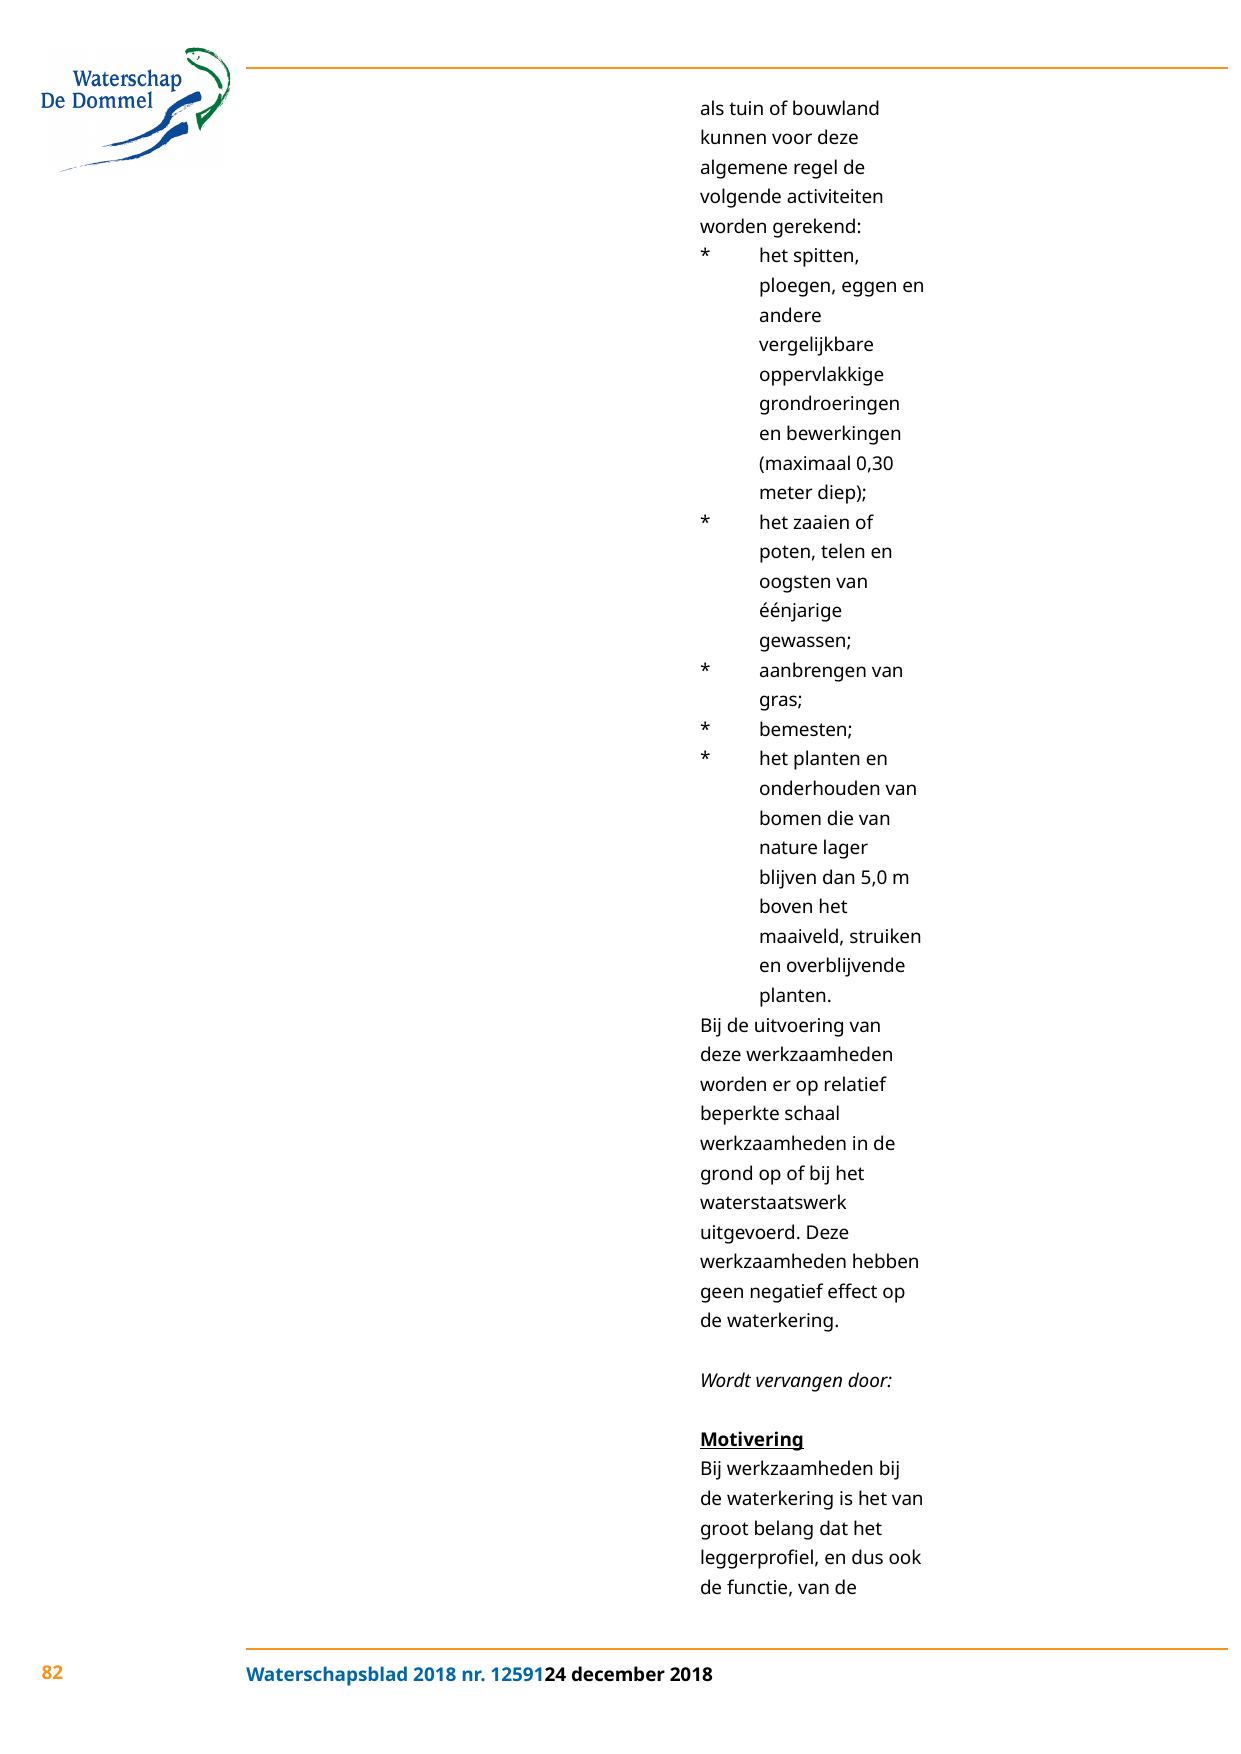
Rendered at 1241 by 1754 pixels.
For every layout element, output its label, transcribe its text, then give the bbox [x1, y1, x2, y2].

table_cell [248, 95, 474, 1600]
table_cell [926, 95, 1152, 1600]
table_cell [474, 95, 700, 1600]
picture [41, 47, 231, 172]
table_cell als tuin of bouwland kunnen voor deze algemene regel de volgende activiteiten worden gerekend: het spitten, ploegen, eggen en andere vergelijkbare oppervlakkige grondroeringen en bewerkingen (maximaal 0,30 meter diep); het zaaien of poten, telen en oogsten van éénjarige gewassen; aanbrengen van gras; bemesten; het planten en onderhouden van bomen die van nature lager blijven dan 5,0 m boven het maaiveld, struiken en overblijvende planten. Bij de uitvoering van deze werkzaamheden worden er op relatief beperkte schaal werkzaamheden in de grond op of bij het waterstaatswerk uitgevoerd. Deze werkzaamheden hebben geen negatief effect op de waterkering. Wordt vervangen door: Motivering Bij werkzaamheden bij de waterkering is het van groot belang dat het leggerprofiel, en dus ook de functie, van de [700, 95, 926, 1600]
